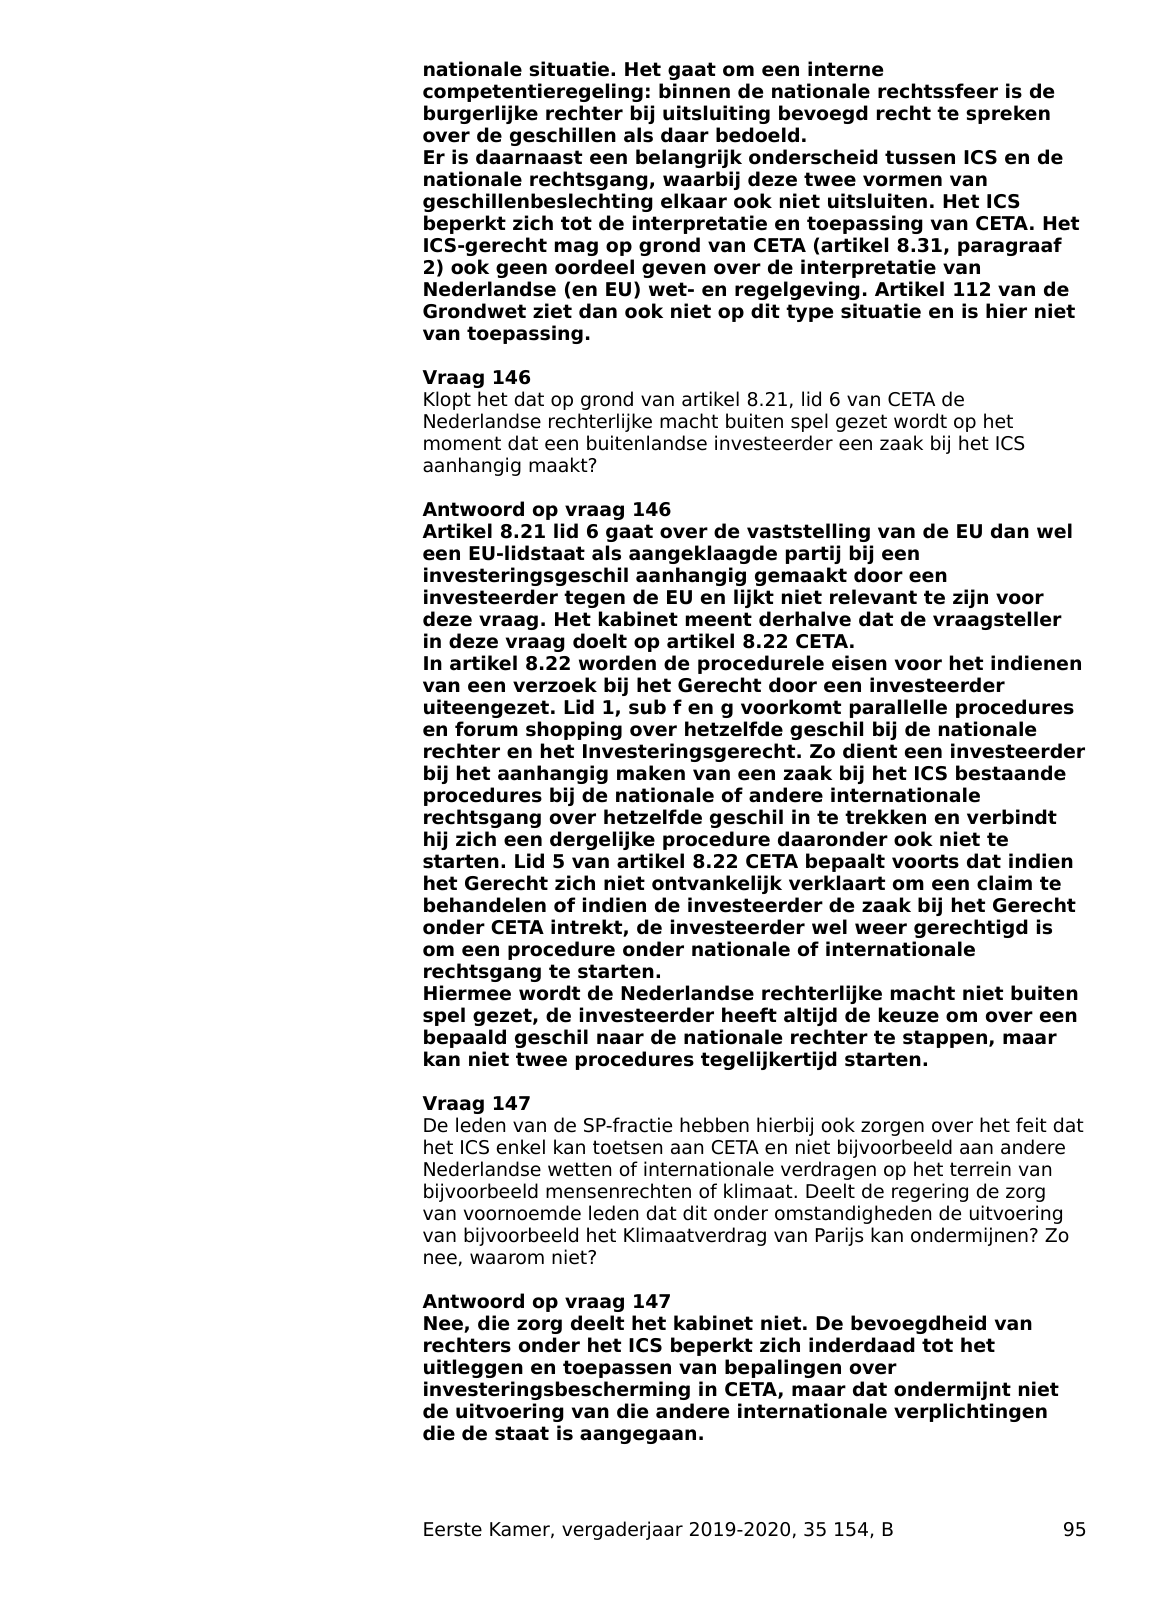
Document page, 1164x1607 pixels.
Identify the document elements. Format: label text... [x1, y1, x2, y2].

text Hiermee wordt de Nederlandse rechterlijke macht niet buiten spel gezet, de investeerder heeft altijd de keuze om over een bepaald geschil naar de nationale rechter te stappen, maar kan niet twee procedures tegelijkertijd starten. [422, 983, 1087, 1071]
text Nee, die zorg deelt het kabinet niet. De bevoegdheid van rechters onder het ICS beperkt zich inderdaad tot het uitleggen en toepassen van bepalingen over investeringsbescherming in CETA, maar dat ondermijnt niet de uitvoering van die andere internationale verplichtingen die de staat is aangegaan. [422, 1313, 1087, 1444]
text Klopt het dat op grond van artikel 8.21, lid 6 van CETA de Nederlandse rechterlijke macht buiten spel gezet wordt op het moment dat een buitenlandse investeerder een zaak bij het ICS aanhangig maakt? [422, 389, 1087, 477]
text De leden van de SP-fractie hebben hierbij ook zorgen over het feit dat het ICS enkel kan toetsen aan CETA en niet bijvoorbeeld aan andere Nederlandse wetten of internationale verdragen op het terrein van bijvoorbeeld mensenrechten of klimaat. Deelt de regering de zorg van voornoemde leden dat dit onder omstandigheden de uitvoering van bijvoorbeeld het Klimaatverdrag van Parijs kan ondermijnen? Zo nee, waarom niet? [422, 1115, 1087, 1268]
text In artikel 8.22 worden de procedurele eisen voor het indienen van een verzoek bij het Gerecht door een investeerder uiteengezet. Lid 1, sub f en g voorkomt parallelle procedures en forum shopping over hetzelfde geschil bij de nationale rechter en het Investeringsgerecht. Zo dient een investeerder bij het aanhangig maken van een zaak bij het ICS bestaande procedures bij de nationale of andere internationale rechtsgang over hetzelfde geschil in te trekken en verbindt hij zich een dergelijke procedure daaronder ook niet te starten. Lid 5 van artikel 8.22 CETA bepaalt voorts dat indien het Gerecht zich niet ontvankelijk verklaart om een claim te behandelen of indien de investeerder de zaak bij het Gerecht onder CETA intrekt, de investeerder wel weer gerechtigd is om een procedure onder nationale of internationale rechtsgang te starten. [422, 653, 1087, 983]
text Er is daarnaast een belangrijk onderscheid tussen ICS en de nationale rechtsgang, waarbij deze twee vormen van geschillenbeslechting elkaar ook niet uitsluiten. Het ICS beperkt zich tot de interpretatie en toepassing van CETA. Het ICS-gerecht mag op grond van CETA (artikel 8.31, paragraaf 2) ook geen oordeel geven over de interpretatie van Nederlandse (en EU) wet- en regelgeving. Artikel 112 van de Grondwet ziet dan ook niet op dit type situatie en is hier niet van toepassing. [422, 147, 1087, 345]
text Artikel 8.21 lid 6 gaat over de vaststelling van de EU dan wel een EU-lidstaat als aangeklaagde partij bij een investeringsgeschil aanhangig gemaakt door een investeerder tegen de EU en lijkt niet relevant te zijn voor deze vraag. Het kabinet meent derhalve dat de vraagsteller in deze vraag doelt op artikel 8.22 CETA. [422, 521, 1087, 653]
text Antwoord op vraag 146 [422, 499, 1087, 521]
text Vraag 147 [422, 1093, 1087, 1115]
text nationale situatie. Het gaat om een interne competentieregeling: binnen de nationale rechtssfeer is de burgerlijke rechter bij uitsluiting bevoegd recht te spreken over de geschillen als daar bedoeld. [422, 59, 1087, 147]
text Antwoord op vraag 147 [422, 1291, 1087, 1313]
text Vraag 146 [422, 367, 1087, 389]
